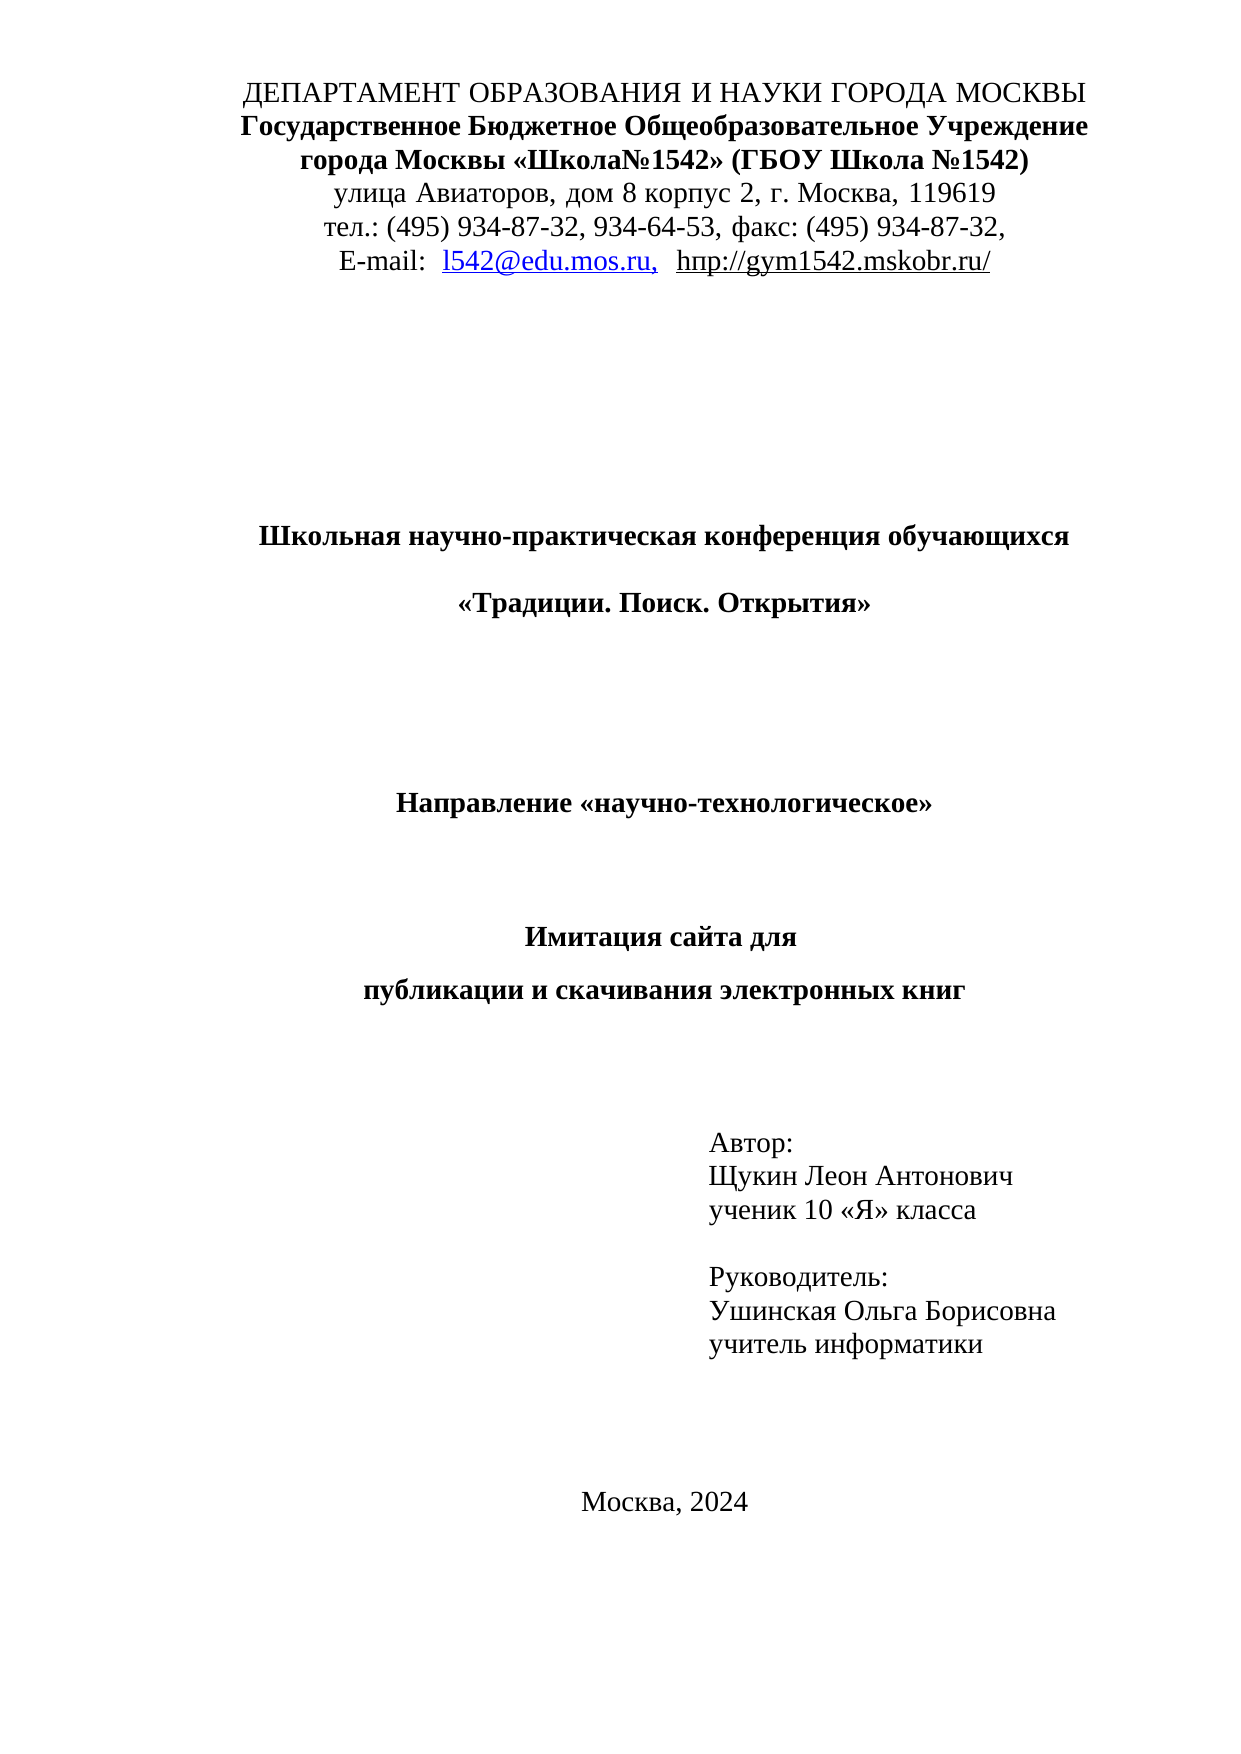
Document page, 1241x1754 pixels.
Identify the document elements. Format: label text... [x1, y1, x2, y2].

text Москва, 2024 [177, 1484, 1152, 1518]
text Автор: [709, 1125, 1152, 1158]
text E-mail: l542@edu.mos.ru, hпp://gym1542.mskobr.ru/ [177, 243, 1152, 276]
text Государственное Бюджетное Общеобразовательное Учреждение [177, 108, 1152, 142]
text «Традиции. Поиск. Открытия» [177, 585, 1152, 618]
text Щукин Леон Антонович [620, 1158, 1152, 1192]
text Руководитель: [709, 1259, 1152, 1293]
text Имитация сайта для [177, 919, 1152, 953]
text ученик 10 «Я» класса [635, 1192, 1152, 1226]
text ДЕПАРТАМЕНТ ОБРАЗОВАНИЯ И НАУКИ ГОРОДА МОСКВЫ [177, 75, 1152, 108]
text улица Авиаторов, дом 8 корпус 2, г. Москва, 119619 [177, 176, 1152, 209]
text учитель информатики [709, 1326, 1152, 1360]
text города Москвы «Школа№1542» (ГБОУ Школа №1542) [177, 142, 1152, 176]
text Ушинская Ольга Борисовна [709, 1293, 1152, 1326]
text Школьная научно-практическая конференция обучающихся [177, 518, 1152, 551]
text Направление «научно-технологическое» [177, 786, 1152, 819]
text тел.: (495) 934-87-32, 934-64-53, факс: (495) 934-87-32, [177, 209, 1152, 243]
text публикации и скачивания электронных книг [177, 972, 1152, 1006]
